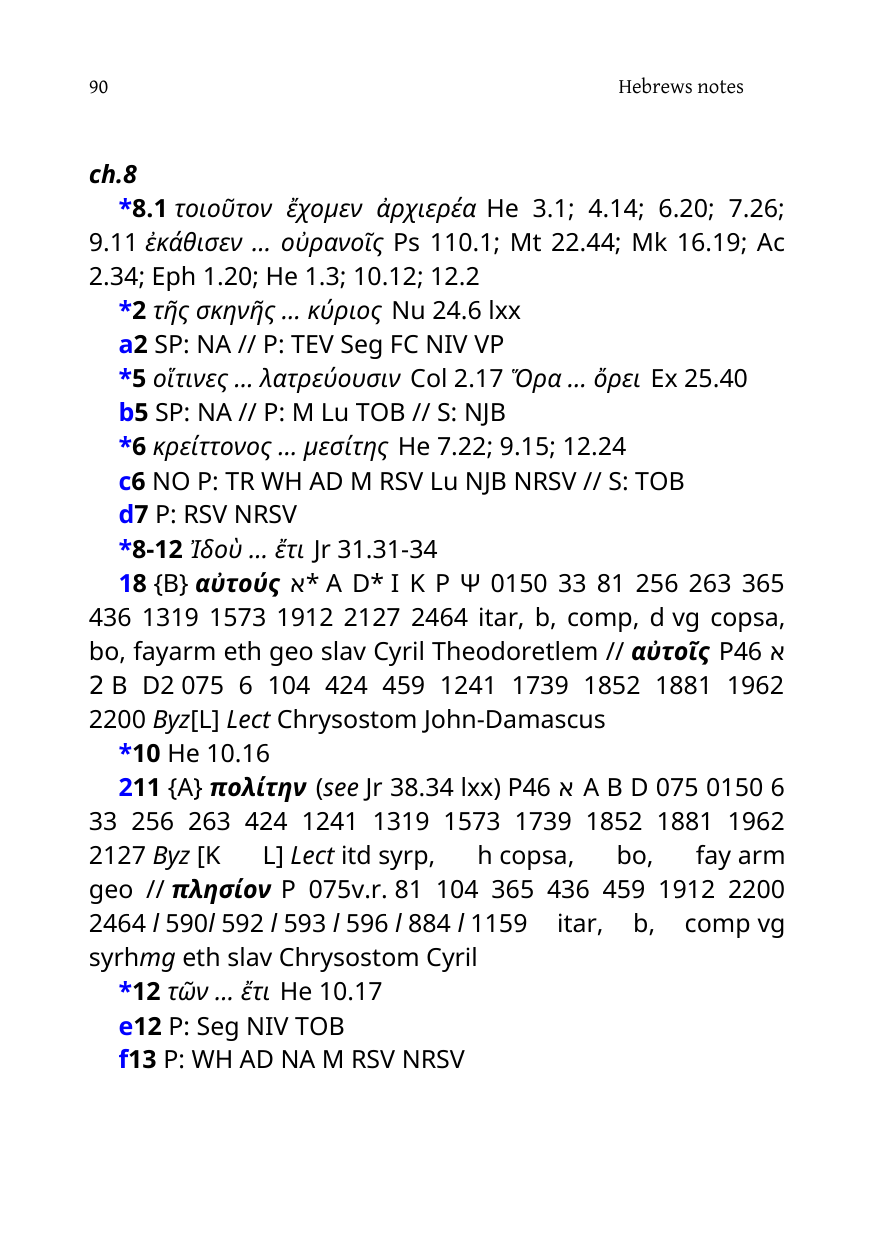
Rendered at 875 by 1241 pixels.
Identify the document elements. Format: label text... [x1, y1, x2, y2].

subtitle ch.8 [89, 157, 771, 191]
text *8.1 τοιοῦτον ἔχομεν ἀρχιερέα He 3.1; 4.14; 6.20; 7.26; 9.11 ἐκάθισεν … οὐρανοῖς Ps 110.1; Mt 22.44; Mk 16.19; Ac 2.34; Eph 1.20; He 1.3; 10.12; 12.2 [89, 191, 785, 293]
text *12 τῶν … ἔτι He 10.17 [89, 974, 785, 1008]
text c6 NO P: TR WH AD M RSV Lu NJB NRSV // S: TOB [89, 463, 785, 497]
text d7 P: RSV NRSV [89, 497, 785, 531]
text *8-12 Ἰδοὺ … ἔτι Jr 31.31-34 [89, 531, 785, 565]
text b5 SP: NA // P: M Lu TOB // S: NJB [89, 395, 785, 429]
text f13 P: WH AD NA M RSV NRSV [89, 1042, 785, 1076]
text *10 He 10.16 [89, 736, 785, 770]
text 18 {B} αὐτούς א* A D* I K P Ψ 0150 33 81 256 263 365 436 1319 1573 1912 2127 2464 itar, b, comp, d vg copsa, bo, fayarm eth geo slav Cyril Theodoretlem // αὐτοῖς P46 א2 B D2 075 6 104 424 459 1241 1739 1852 1881 1962 2200 Byz[L] Lect Chrysostom John-Damascus [89, 565, 785, 736]
text *6 κρείττονος … μεσίτης He 7.22; 9.15; 12.24 [89, 429, 785, 463]
text a2 SP: NA // P: TEV Seg FC NIV VP [89, 327, 785, 361]
text e12 P: Seg NIV TOB [89, 1008, 785, 1042]
text *2 τῆς σκηνῆς … κύριος Nu 24.6 lxx [89, 293, 785, 327]
text *5 οἵτινες … λατρεύουσιν Col 2.17 Ὅρα … ὄρει Ex 25.40 [89, 361, 785, 395]
text 211 {A} πολίτην (see Jr 38.34 lxx) P46 א A B D 075 0150 6 33 256 263 424 1241 1319 1573 1739 1852 1881 1962 2127 Byz [K L] Lect itd syrp, h copsa, bo, fay arm geo // πλησίον P 075v.r. 81 104 365 436 459 1912 2200 2464 l 590l 592 l 593 l 596 l 884 l 1159 itar, b, comp vg syrhmg eth slav Chrysostom Cyril [89, 770, 785, 974]
